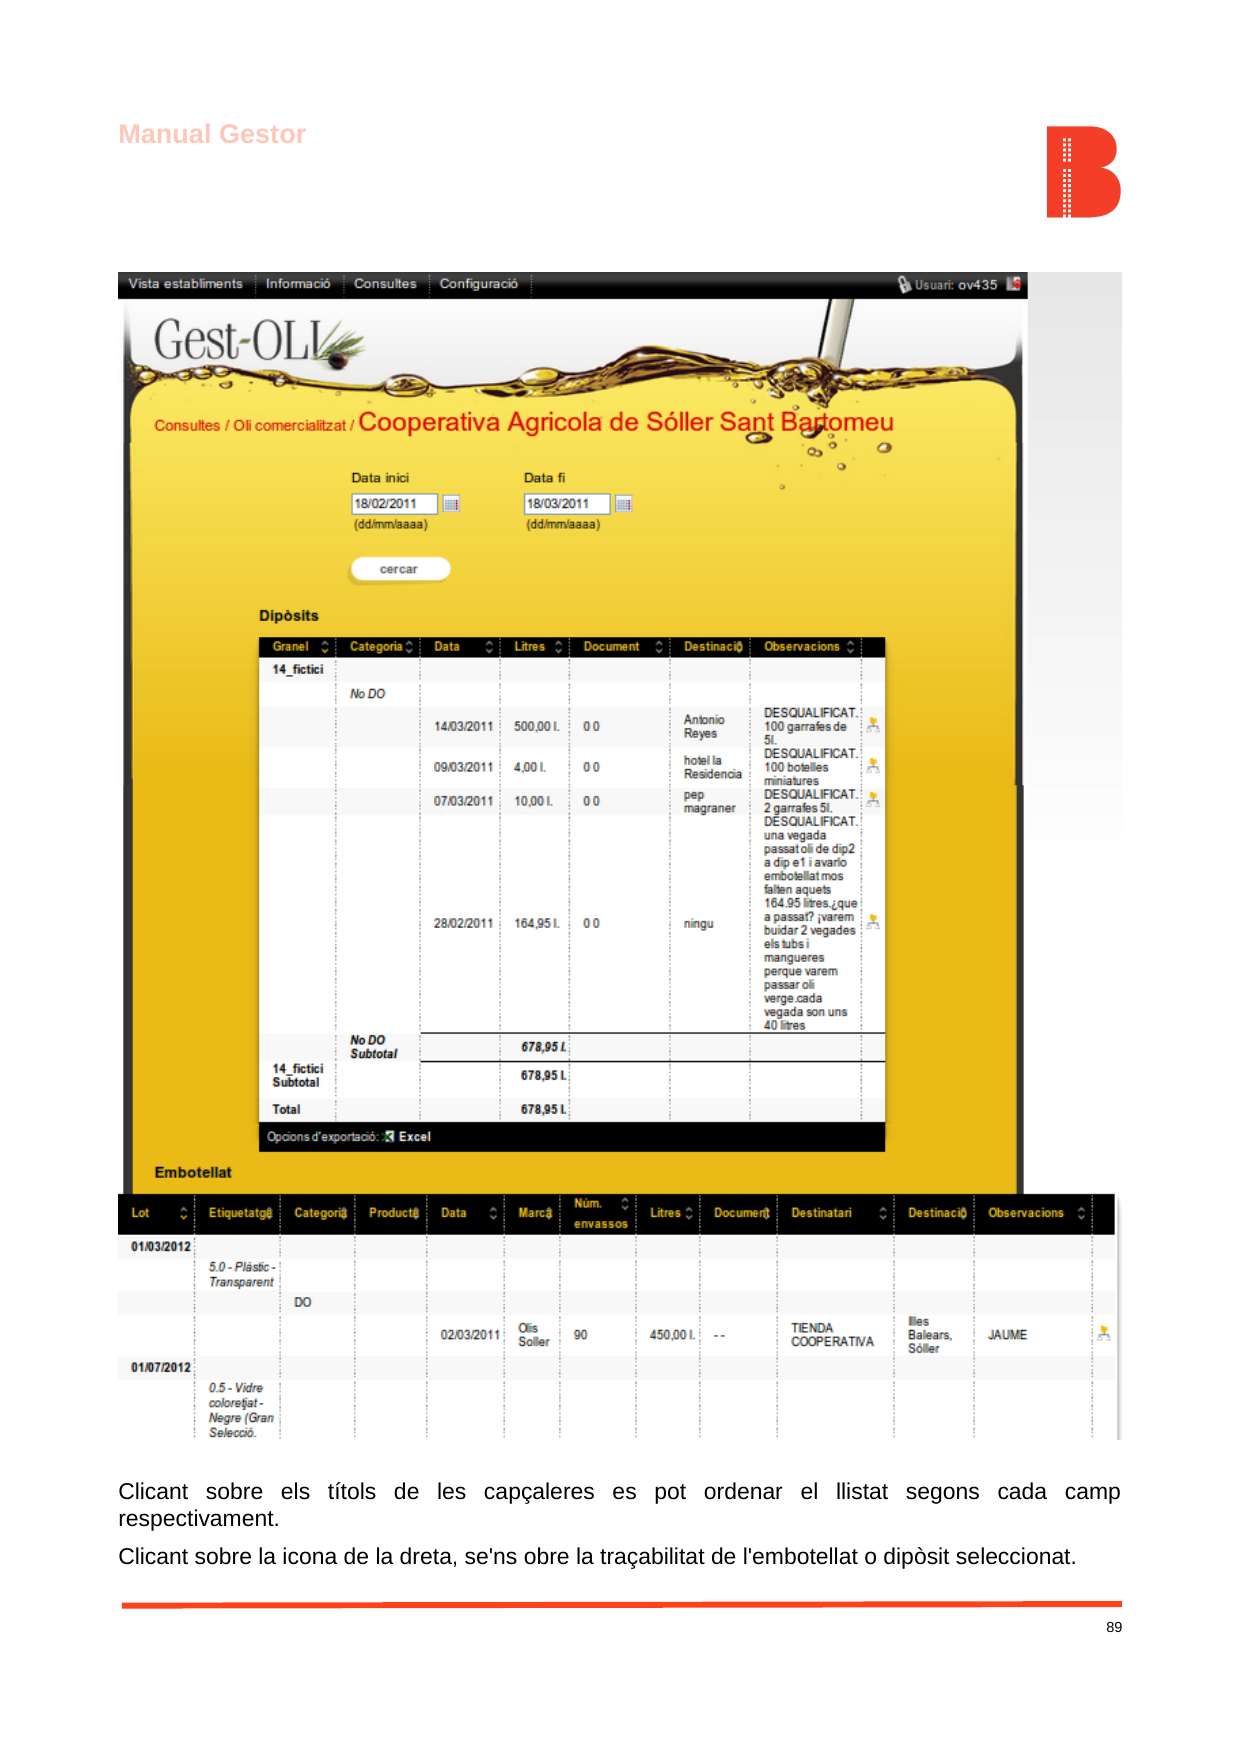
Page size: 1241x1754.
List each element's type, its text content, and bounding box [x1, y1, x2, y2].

text Clicant sobre la icona de la dreta, se'ns obre la traçabilitat de l'embotellat o dipòsit seleccionat. [118, 1543, 1122, 1570]
picture [1036, 124, 1130, 221]
picture [118, 272, 1123, 1440]
text Clicant sobre els títols de les capçaleres es pot ordenar el llistat segons cada camp respectivament. [118, 1478, 1122, 1531]
